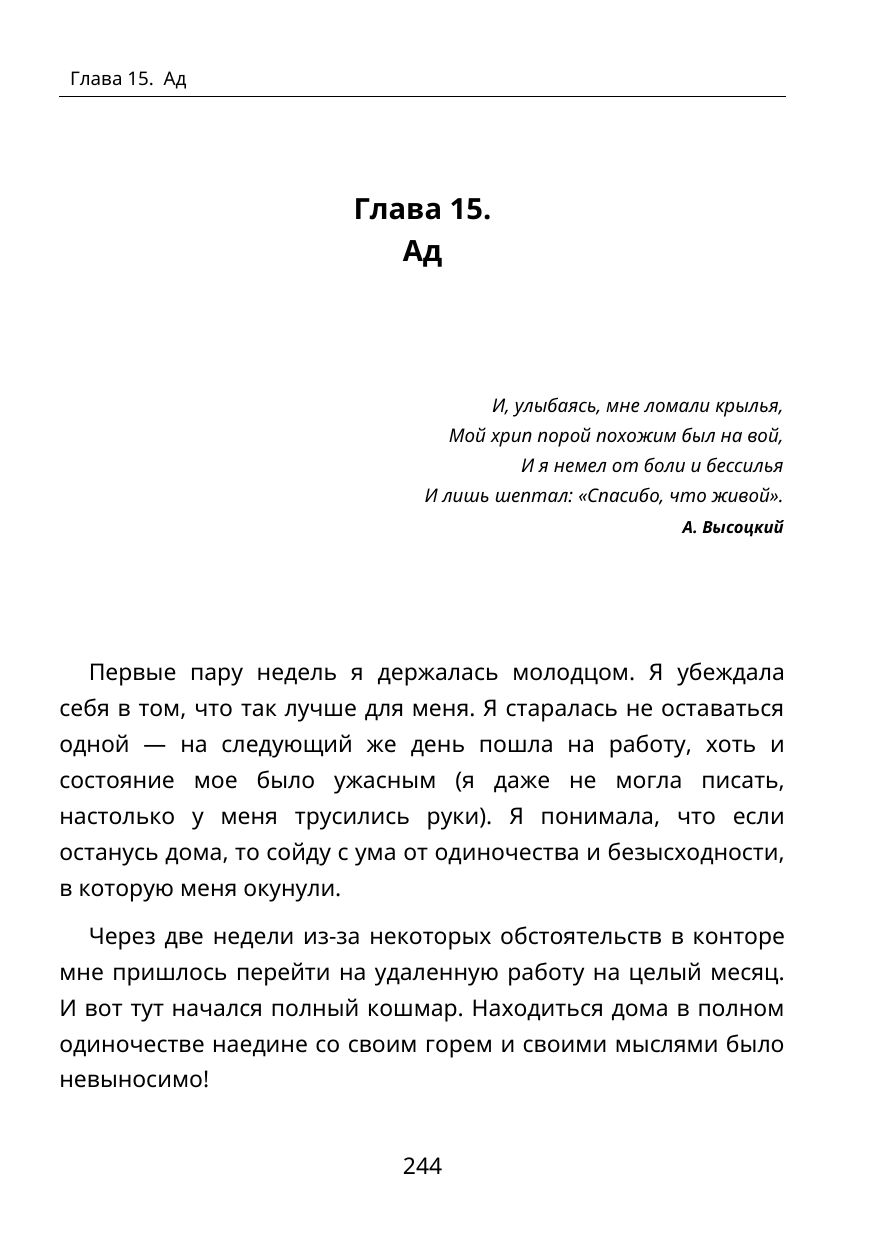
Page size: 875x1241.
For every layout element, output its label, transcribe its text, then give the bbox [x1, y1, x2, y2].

subtitle Глава 15. Ад [59, 185, 786, 270]
text Первые пару недель я держалась молодцом. Я убеждала себя в том, что так лучше для меня. Я старалась не оставаться одной — на следующий же день пошла на работу, хоть и состояние мое было ужасным (я даже не могла писать, настолько у меня трусились руки). Я понимала, что если останусь дома, то сойду с ума от одиночества и безысходности, в которую меня окунули. [59, 656, 786, 903]
text И я немел от боли и бессилья [207, 448, 786, 478]
text И лишь шептал: «Спасибо, что живой». [207, 478, 786, 508]
text Через две недели из-за некоторых обстоятельств в конторе мне пришлось перейти на удаленную работу на целый месяц. И вот тут начался полный кошмар. Находиться дома в полном одиночестве наедине со своим горем и своими мыслями было невыносимо! [59, 920, 786, 1095]
text Мой хрип порой похожим был на вой, [207, 418, 786, 448]
text А. Высоцкий [118, 508, 786, 538]
text И, улыбаясь, мне ломали крылья, [207, 388, 786, 418]
